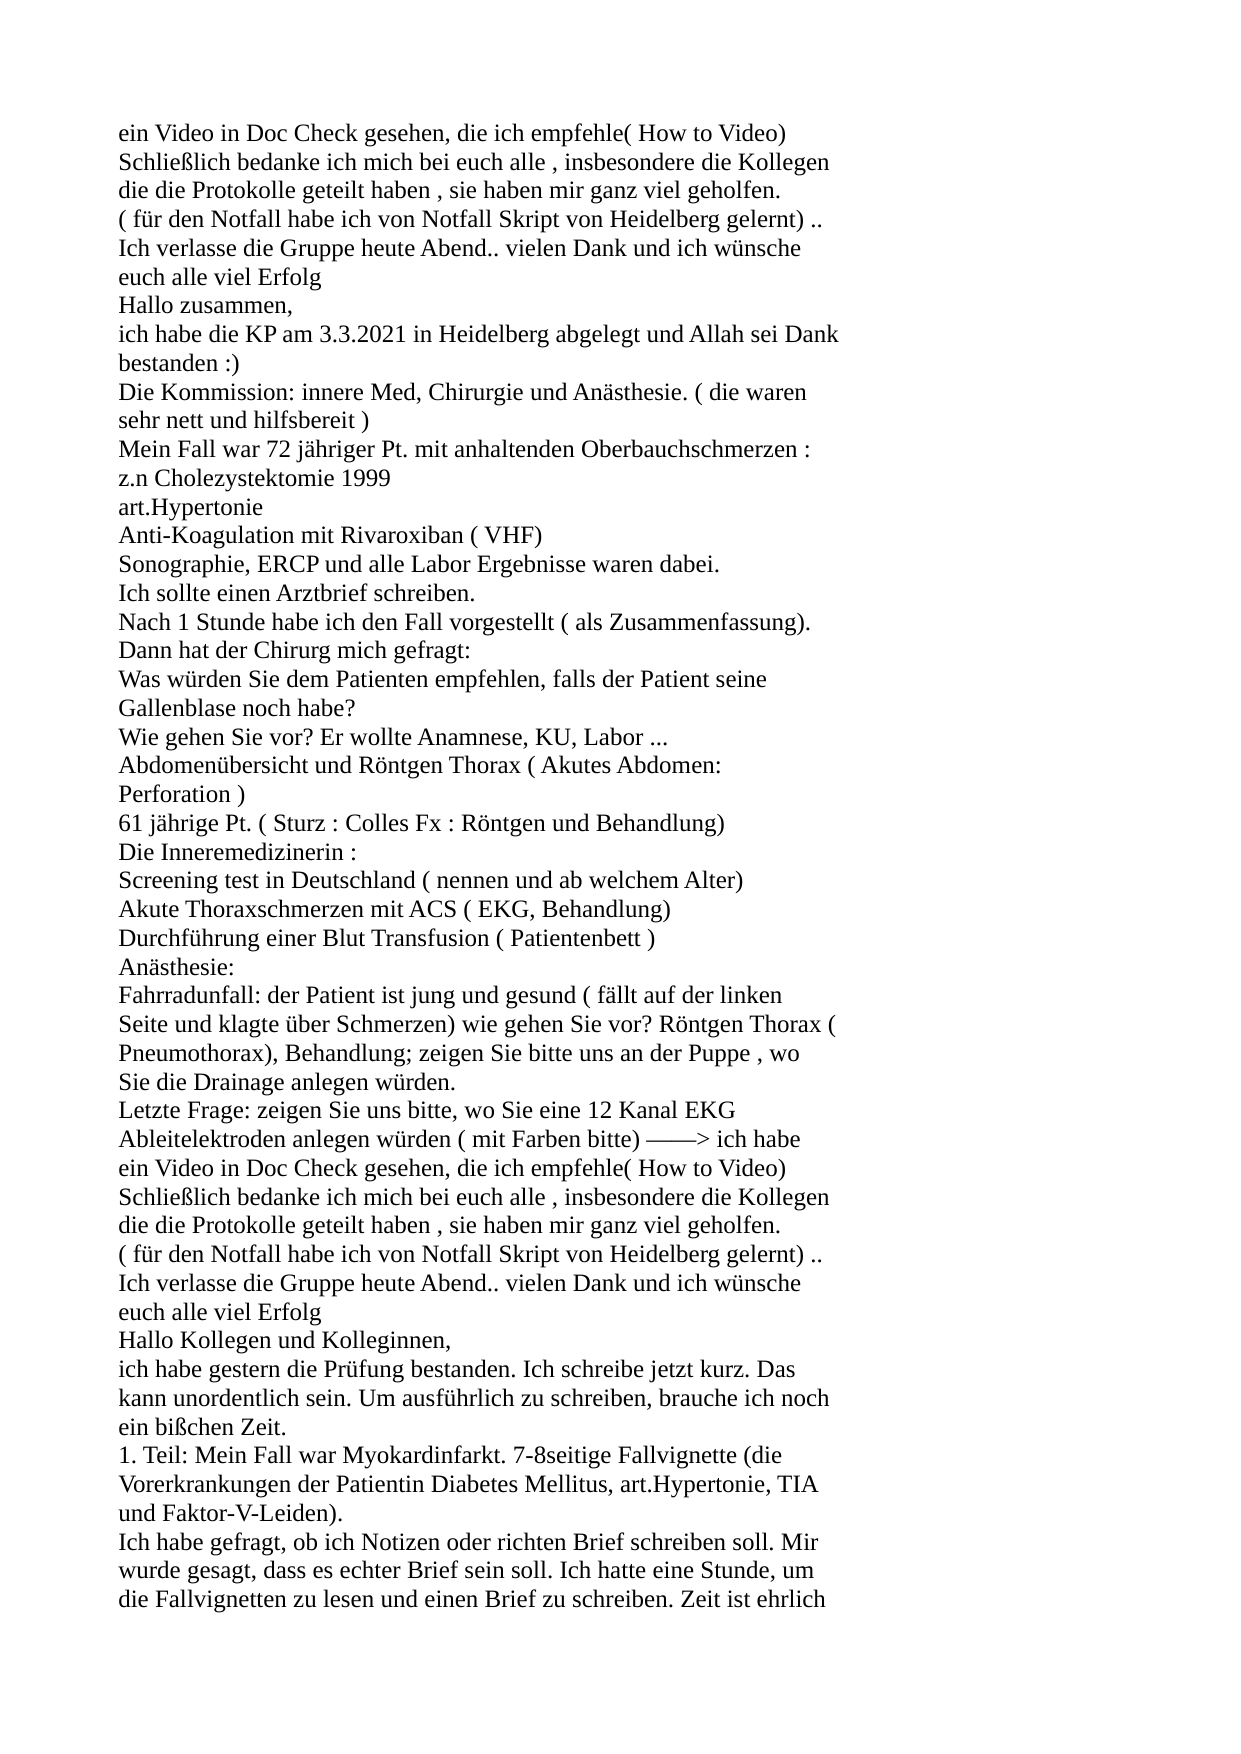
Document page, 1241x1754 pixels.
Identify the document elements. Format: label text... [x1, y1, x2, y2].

text ( für den Notfall habe ich von Notfall Skript von Heidelberg gelernt) .. [118, 204, 1122, 233]
text ein Video in Doc Check gesehen, die ich empfehle( How to Video) [118, 1153, 1122, 1182]
text Wie gehen Sie vor? Er wollte Anamnese, KU, Labor ... [118, 722, 1122, 751]
text die Fallvignetten zu lesen und einen Brief zu schreiben. Zeit ist ehrlich [118, 1584, 1122, 1613]
text Sonographie, ERCP und alle Labor Ergebnisse waren dabei. [118, 549, 1122, 578]
text sehr nett und hilfsbereit ) [118, 406, 1122, 434]
text Ich verlasse die Gruppe heute Abend.. vielen Dank und ich wünsche [118, 1268, 1122, 1297]
text Anästhesie: [118, 952, 1122, 981]
text euch alle viel Erfolg [118, 1297, 1122, 1326]
text ein Video in Doc Check gesehen, die ich empfehle( How to Video) [118, 118, 1122, 147]
text wurde gesagt, dass es echter Brief sein soll. Ich hatte eine Stunde, um [118, 1556, 1122, 1584]
text Akute Thoraxschmerzen mit ACS ( EKG, Behandlung) [118, 894, 1122, 923]
text Hallo Kollegen und Kolleginnen, [118, 1326, 1122, 1354]
text ich habe die KP am 3.3.2021 in Heidelberg abgelegt und Allah sei Dank [118, 319, 1122, 348]
text ein bißchen Zeit. [118, 1412, 1122, 1441]
text 61 jährige Pt. ( Sturz : Colles Fx : Röntgen und Behandlung) [118, 808, 1122, 837]
text Ich verlasse die Gruppe heute Abend.. vielen Dank und ich wünsche [118, 233, 1122, 262]
text Dann hat der Chirurg mich gefragt: [118, 636, 1122, 664]
text Pneumothorax), Behandlung; zeigen Sie bitte uns an der Puppe , wo [118, 1038, 1122, 1067]
text kann unordentlich sein. Um ausführlich zu schreiben, brauche ich noch [118, 1383, 1122, 1412]
text 1. Teil: Mein Fall war Myokardinfarkt. 7-8seitige Fallvignette (die [118, 1441, 1122, 1469]
text Ich sollte einen Arztbrief schreiben. [118, 578, 1122, 607]
text Nach 1 Stunde habe ich den Fall vorgestellt ( als Zusammenfassung). [118, 607, 1122, 636]
text Schließlich bedanke ich mich bei euch alle , insbesondere die Kollegen [118, 1182, 1122, 1211]
text Schließlich bedanke ich mich bei euch alle , insbesondere die Kollegen [118, 147, 1122, 176]
text z.n Cholezystektomie 1999 [118, 463, 1122, 492]
text Mein Fall war 72 jähriger Pt. mit anhaltenden Oberbauchschmerzen : [118, 434, 1122, 463]
text Was würden Sie dem Patienten empfehlen, falls der Patient seine [118, 664, 1122, 693]
text und Faktor-V-Leiden). [118, 1498, 1122, 1527]
text bestanden :) [118, 348, 1122, 377]
text Vorerkrankungen der Patientin Diabetes Mellitus, art.Hypertonie, TIA [118, 1469, 1122, 1498]
text Gallenblase noch habe? [118, 693, 1122, 722]
text Hallo zusammen, [118, 291, 1122, 319]
text art.Hypertonie [118, 492, 1122, 521]
text ich habe gestern die Prüfung bestanden. Ich schreibe jetzt kurz. Das [118, 1354, 1122, 1383]
text Durchführung einer Blut Transfusion ( Patientenbett ) [118, 923, 1122, 952]
text Seite und klagte über Schmerzen) wie gehen Sie vor? Röntgen Thorax ( [118, 1009, 1122, 1038]
text Sie die Drainage anlegen würden. [118, 1067, 1122, 1096]
text Ableitelektroden anlegen würden ( mit Farben bitte) ——> ich habe [118, 1124, 1122, 1153]
text ( für den Notfall habe ich von Notfall Skript von Heidelberg gelernt) .. [118, 1239, 1122, 1268]
text Screening test in Deutschland ( nennen und ab welchem Alter) [118, 866, 1122, 894]
text Abdomenübersicht und Röntgen Thorax ( Akutes Abdomen: [118, 751, 1122, 779]
text Ich habe gefragt, ob ich Notizen oder richten Brief schreiben soll. Mir [118, 1527, 1122, 1556]
text die die Protokolle geteilt haben , sie haben mir ganz viel geholfen. [118, 176, 1122, 204]
text Die Inneremedizinerin : [118, 837, 1122, 866]
text euch alle viel Erfolg [118, 262, 1122, 291]
text Fahrradunfall: der Patient ist jung und gesund ( fällt auf der linken [118, 981, 1122, 1009]
text Letzte Frage: zeigen Sie uns bitte, wo Sie eine 12 Kanal EKG [118, 1096, 1122, 1124]
text Anti-Koagulation mit Rivaroxiban ( VHF) [118, 521, 1122, 549]
text Perforation ) [118, 779, 1122, 808]
text Die Kommission: innere Med, Chirurgie und Anästhesie. ( die waren [118, 377, 1122, 406]
text die die Protokolle geteilt haben , sie haben mir ganz viel geholfen. [118, 1211, 1122, 1239]
